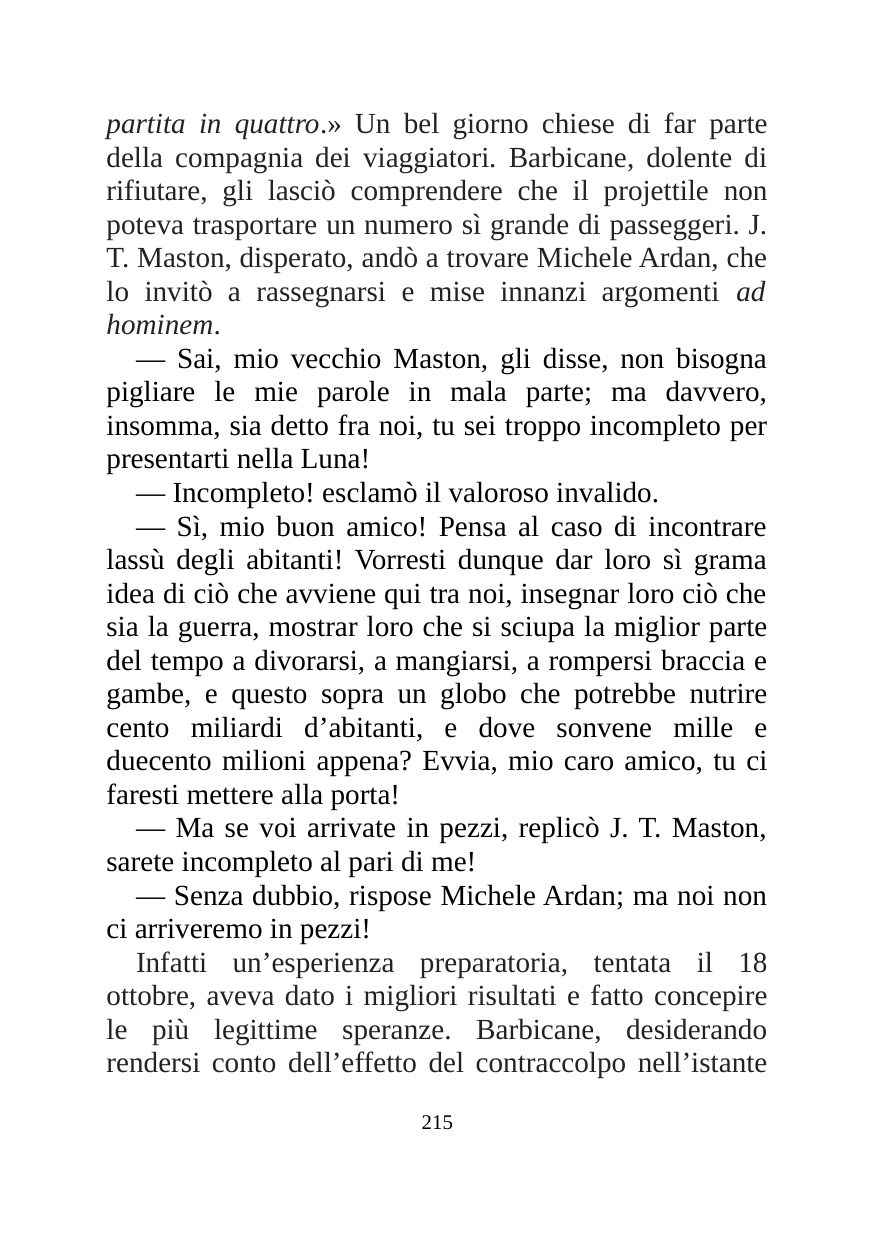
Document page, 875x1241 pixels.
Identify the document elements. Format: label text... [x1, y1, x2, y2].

text — Senza dubbio, rispose Michele Ardan; ma noi non ci arriveremo in pezzi! [106, 878, 768, 945]
text Infatti un’esperienza preparatoria, tentata il 18 ottobre, aveva dato i migliori risultati e fatto concepire le più legittime speranze. Barbicane, desiderando rendersi conto dell’effetto del contraccolpo nell’istante [106, 945, 768, 1079]
text — Sai, mio vecchio Maston, gli disse, non bisogna pigliare le mie parole in mala parte; ma davvero, insomma, sia detto fra noi, tu sei troppo incompleto per presentarti nella Luna! [106, 341, 768, 475]
text — Incompleto! esclamò il valoroso invalido. [106, 475, 768, 509]
text — Sì, mio buon amico! Pensa al caso di incontrare lassù degli abitanti! Vorresti dunque dar loro sì grama idea di ciò che avviene qui tra noi, insegnar loro ciò che sia la guerra, mostrar loro che si sciupa la miglior parte del tempo a divorarsi, a mangiarsi, a rompersi braccia e gambe, e questo sopra un globo che potrebbe nutrire cento miliardi d’abitanti, e dove sonvene mille e duecento milioni appena? Evvia, mio caro amico, tu ci faresti mettere alla porta! [106, 509, 768, 811]
text partita in quattro.» Un bel giorno chiese di far parte della compagnia dei viaggiatori. Barbicane, dolente di rifiutare, gli lasciò comprendere che il projettile non poteva trasportare un numero sì grande di passeggeri. J. T. Maston, disperato, andò a trovare Michele Ardan, che lo invitò a rassegnarsi e mise innanzi argomenti ad hominem. [106, 106, 768, 341]
text — Ma se voi arrivate in pezzi, replicò J. T. Maston, sarete incompleto al pari di me! [106, 811, 768, 878]
